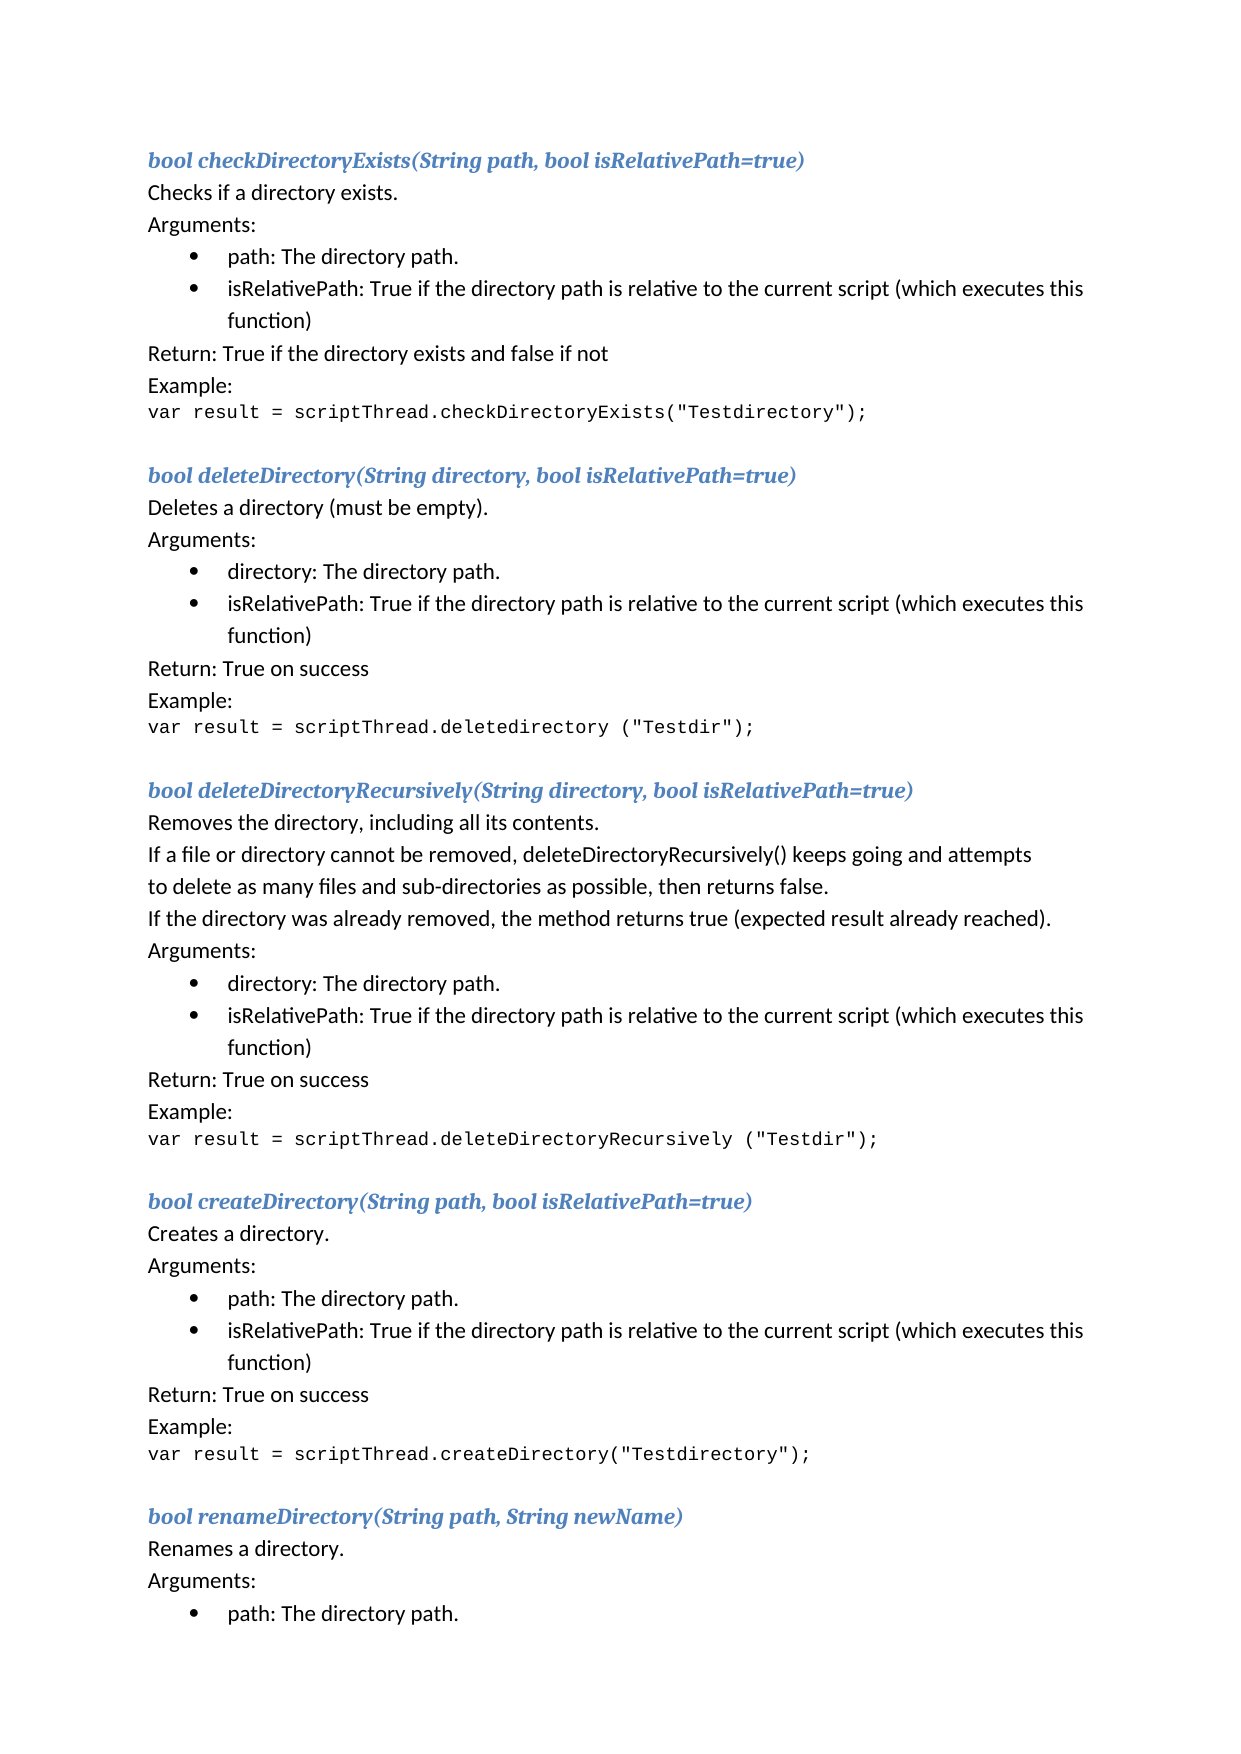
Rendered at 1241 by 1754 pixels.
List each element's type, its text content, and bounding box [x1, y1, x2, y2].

list isRelativePath: True if the directory path is relative to the current script (which executes this function) [190, 274, 1093, 334]
text Return: True on success [148, 1065, 1093, 1093]
list isRelativePath: True if the directory path is relative to the current script (which executes this function) [190, 589, 1093, 649]
text to delete as many files and sub-directories as possible, then returns false. [148, 872, 1093, 900]
text var result = scriptThread.createDirectory("Testdirectory"); [148, 1445, 1093, 1466]
text If the directory was already removed, the method returns true (expected result already reached). [148, 904, 1093, 932]
text Return: True if the directory exists and false if not [148, 339, 1093, 367]
text Return: True on success [148, 654, 1093, 682]
text Return: True on success [148, 1380, 1093, 1408]
text var result = scriptThread.deletedirectory ("Testdir"); [148, 718, 1093, 739]
text Renames a directory. [148, 1534, 1093, 1562]
text Example: [148, 1097, 1093, 1126]
list path: The directory path. [190, 242, 1093, 270]
subtitle bool createDirectory(String path, bool isRelativePath=true) [148, 1189, 1093, 1216]
subtitle bool deleteDirectoryRecursively(String directory, bool isRelativePath=true) [148, 778, 1093, 804]
text Arguments: [148, 1252, 1093, 1279]
subtitle bool checkDirectoryExists(String path, bool isRelativePath=true) [148, 148, 1093, 174]
text Arguments: [148, 210, 1093, 238]
text Arguments: [148, 937, 1093, 964]
text var result = scriptThread.checkDirectoryExists("Testdirectory"); [148, 403, 1093, 424]
text Checks if a directory exists. [148, 178, 1093, 206]
list path: The directory path. [190, 1599, 1093, 1627]
text Creates a directory. [148, 1219, 1093, 1247]
text Arguments: [148, 1567, 1093, 1594]
list directory: The directory path. [190, 969, 1093, 997]
text Example: [148, 1412, 1093, 1441]
list path: The directory path. [190, 1284, 1093, 1312]
text If a file or directory cannot be removed, deleteDirectoryRecursively() keeps going and attempts [148, 840, 1093, 868]
text var result = scriptThread.deleteDirectoryRecursively ("Testdir"); [148, 1130, 1093, 1151]
text Arguments: [148, 525, 1093, 553]
text Example: [148, 686, 1093, 714]
list isRelativePath: True if the directory path is relative to the current script (which executes this function) [190, 1001, 1093, 1061]
text Removes the directory, including all its contents. [148, 808, 1093, 836]
subtitle bool renameDirectory(String path, String newName) [148, 1504, 1093, 1531]
text Example: [148, 371, 1093, 399]
text Deletes a directory (must be empty). [148, 493, 1093, 521]
list directory: The directory path. [190, 557, 1093, 585]
list isRelativePath: True if the directory path is relative to the current script (which executes this function) [190, 1316, 1093, 1376]
subtitle bool deleteDirectory(String directory, bool isRelativePath=true) [148, 463, 1093, 489]
